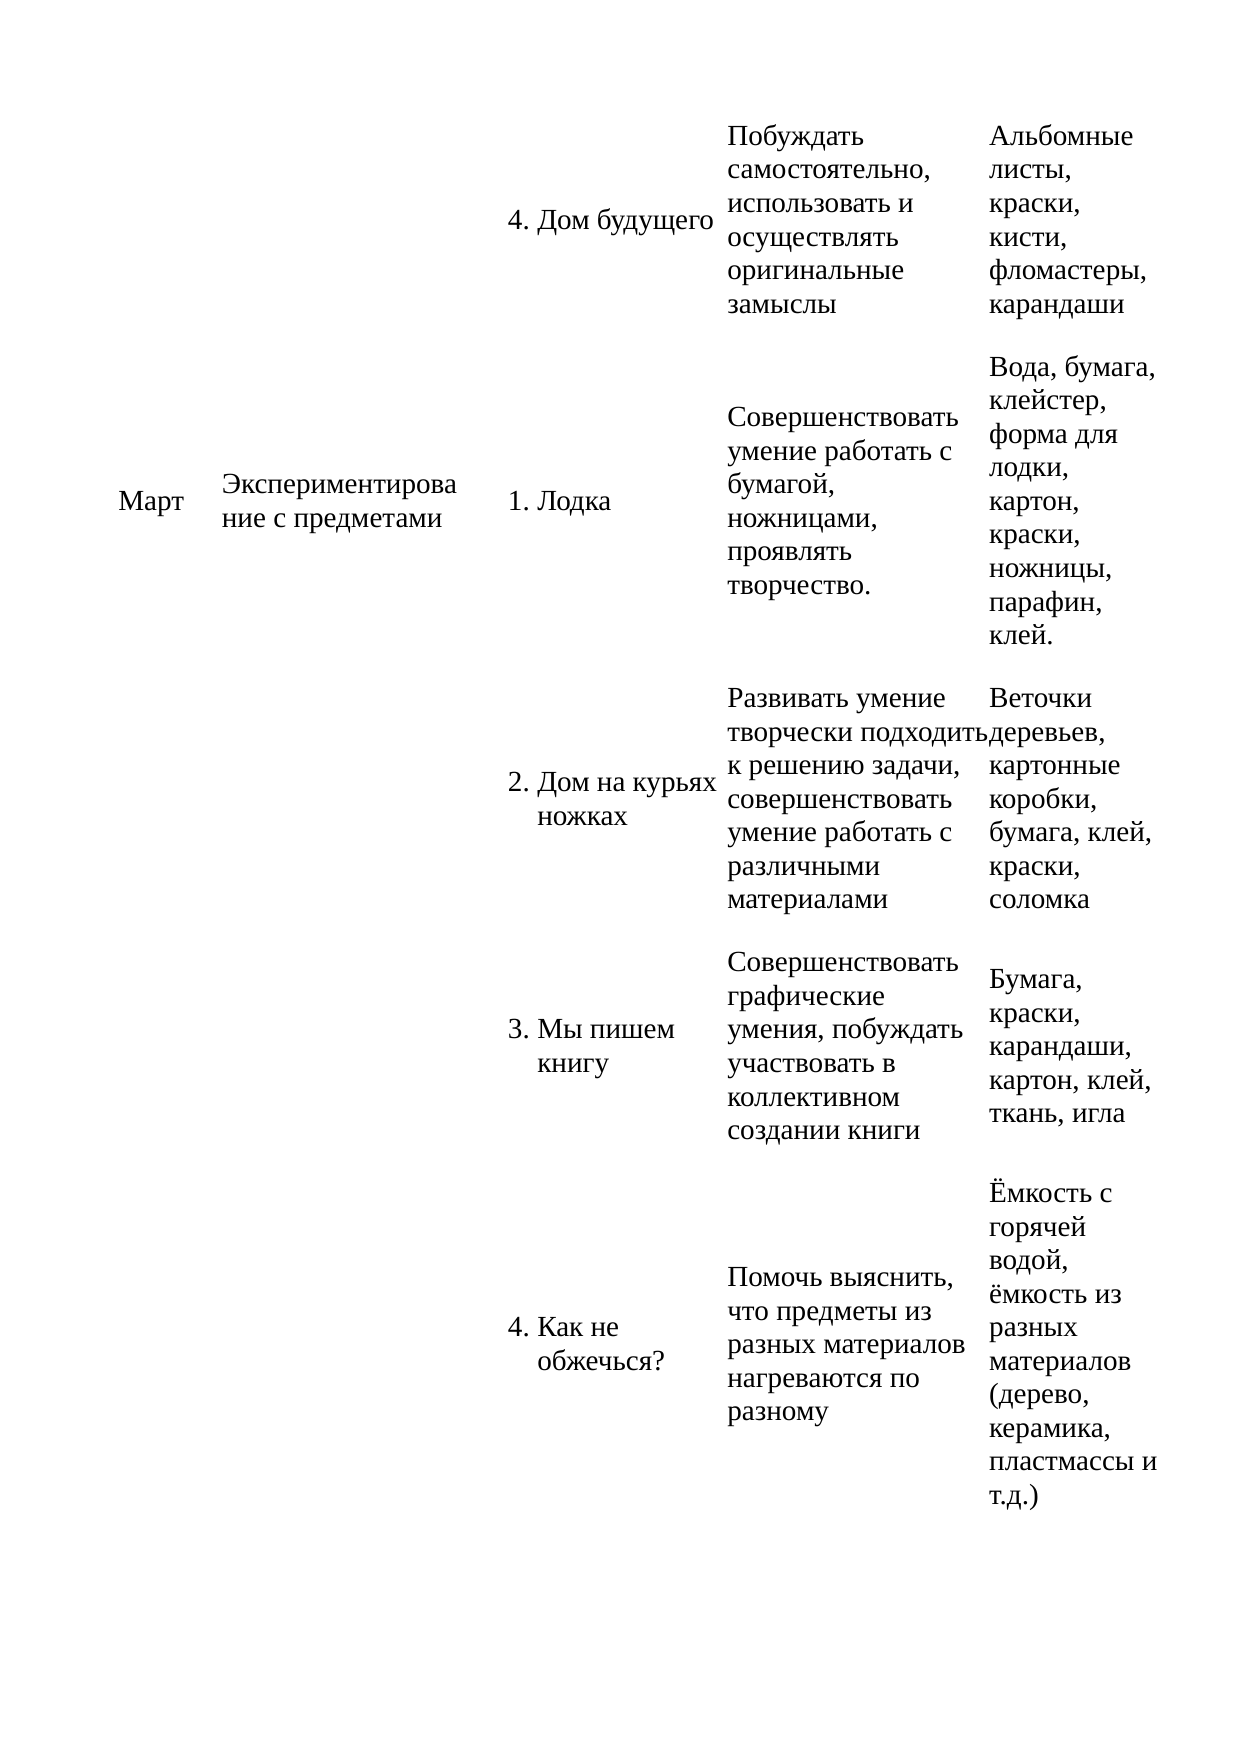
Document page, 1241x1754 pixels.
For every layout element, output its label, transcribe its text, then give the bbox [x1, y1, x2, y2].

table_cell Экспериментирование с предметами [222, 349, 463, 680]
table_cell Лодка [464, 349, 727, 680]
table_cell Совершенствовать графические умения, побуждать участвовать в коллективном создании книги [727, 945, 989, 1175]
table_cell [222, 118, 463, 349]
table_cell Совершенствовать умение работать с бумагой, ножницами, проявлять творчество. [727, 349, 989, 680]
table_cell Дом на курьях ножках [464, 680, 727, 944]
table_cell [118, 1175, 222, 1540]
table_cell Бумага, краски, карандаши, картон, клей, ткань, игла [989, 945, 1158, 1175]
table_cell Вода, бумага, клейстер, форма для лодки, картон, краски, ножницы, парафин, клей. [989, 349, 1158, 680]
table_cell Как не обжечься? [464, 1175, 727, 1540]
table_cell Дом будущего [464, 118, 727, 349]
table_cell Март [118, 349, 222, 680]
table_cell [118, 118, 222, 349]
table_cell Веточки деревьев, картонные коробки, бумага, клей, краски, соломка [989, 680, 1158, 944]
table_cell Альбомные листы, краски, кисти, фломастеры, карандаши [989, 118, 1158, 349]
table_cell Мы пишем книгу [464, 945, 727, 1175]
table_cell [118, 945, 222, 1175]
table_cell Развивать умение творчески подходить к решению задачи, совершенствовать умение работать с различными материалами [727, 680, 989, 944]
table_cell [222, 945, 463, 1175]
table_cell [222, 680, 463, 944]
table_cell Ёмкость с горячей водой, ёмкость из разных материалов (дерево, керамика, пластмассы и т.д.) [989, 1175, 1158, 1540]
table_cell Побуждать самостоятельно, использовать и осуществлять оригинальные замыслы [727, 118, 989, 349]
table_cell [118, 680, 222, 944]
table_cell Помочь выяснить, что предметы из разных материалов нагреваются по разному [727, 1175, 989, 1540]
table_cell [222, 1175, 463, 1540]
